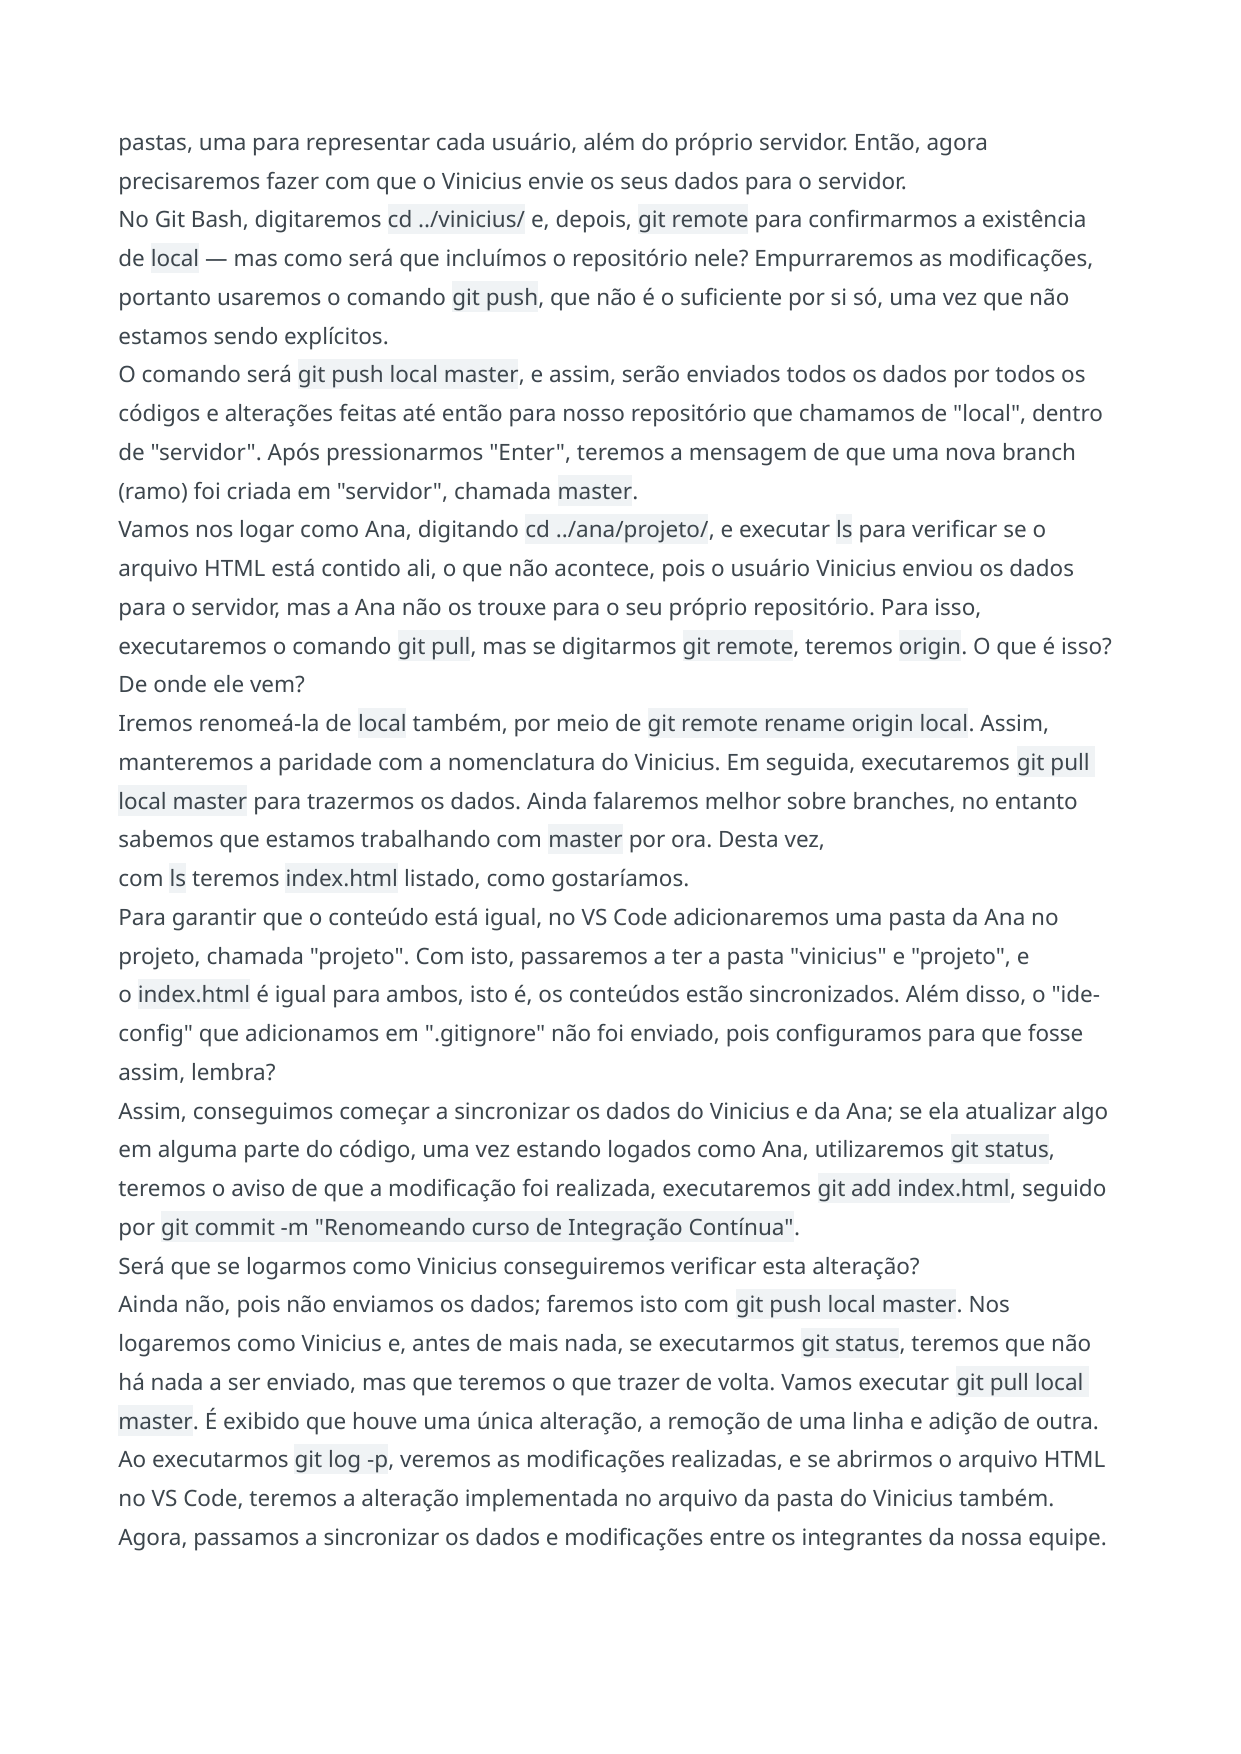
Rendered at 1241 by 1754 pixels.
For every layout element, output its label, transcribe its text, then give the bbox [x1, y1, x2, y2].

text pastas, uma para representar cada usuário, além do próprio servidor. Então, agora precisaremos fazer com que o Vinicius envie os seus dados para o servidor. [118, 118, 1122, 196]
text Ao executarmos git log -p, veremos as modificações realizadas, e se abrirmos o arquivo HTML no VS Code, teremos a alteração implementada no arquivo da pasta do Vinicius também. Agora, passamos a sincronizar os dados e modificações entre os integrantes da nossa equipe. [118, 1436, 1122, 1552]
text O comando será git push local master, e assim, serão enviados todos os dados por todos os códigos e alterações feitas até então para nosso repositório que chamamos de "local", dentro de "servidor". Após pressionarmos "Enter", teremos a mensagem de que uma nova branch (ramo) foi criada em "servidor", chamada master. [118, 351, 1122, 506]
text Iremos renomeá-la de local também, por meio de git remote rename origin local. Assim, manteremos a paridade com a nomenclatura do Vinicius. Em seguida, executaremos git pull local master para trazermos os dados. Ainda falaremos melhor sobre branches, no entanto sabemos que estamos trabalhando com master por ora. Desta vez, com ls teremos index.html listado, como gostaríamos. [118, 699, 1122, 893]
text Assim, conseguimos começar a sincronizar os dados do Vinicius e da Ana; se ela atualizar algo em alguma parte do código, uma vez estando logados como Ana, utilizaremos git status, teremos o aviso de que a modificação foi realizada, executaremos git add index.html, seguido por git commit -m "Renomeando curso de Integração Contínua". [118, 1087, 1122, 1242]
text No Git Bash, digitaremos cd ../vinicius/ e, depois, git remote para confirmarmos a existência de local — mas como será que incluímos o repositório nele? Empurraremos as modificações, portanto usaremos o comando git push, que não é o suficiente por si só, uma vez que não estamos sendo explícitos. [118, 196, 1122, 351]
text Para garantir que o conteúdo está igual, no VS Code adicionaremos uma pasta da Ana no projeto, chamada "projeto". Com isto, passaremos a ter a pasta "vinicius" e "projeto", e o index.html é igual para ambos, isto é, os conteúdos estão sincronizados. Além disso, o "ide-config" que adicionamos em ".gitignore" não foi enviado, pois configuramos para que fosse assim, lembra? [118, 893, 1122, 1087]
text Ainda não, pois não enviamos os dados; faremos isto com git push local master. Nos logaremos como Vinicius e, antes de mais nada, se executarmos git status, teremos que não há nada a ser enviado, mas que teremos o que trazer de volta. Vamos executar git pull local master. É exibido que houve uma única alteração, a remoção de uma linha e adição de outra. [118, 1281, 1122, 1436]
text Vamos nos logar como Ana, digitando cd ../ana/projeto/, e executar ls para verificar se o arquivo HTML está contido ali, o que não acontece, pois o usuário Vinicius enviou os dados para o servidor, mas a Ana não os trouxe para o seu próprio repositório. Para isso, executaremos o comando git pull, mas se digitarmos git remote, teremos origin. O que é isso? De onde ele vem? [118, 506, 1122, 699]
text Será que se logarmos como Vinicius conseguiremos verificar esta alteração? [118, 1242, 1122, 1281]
